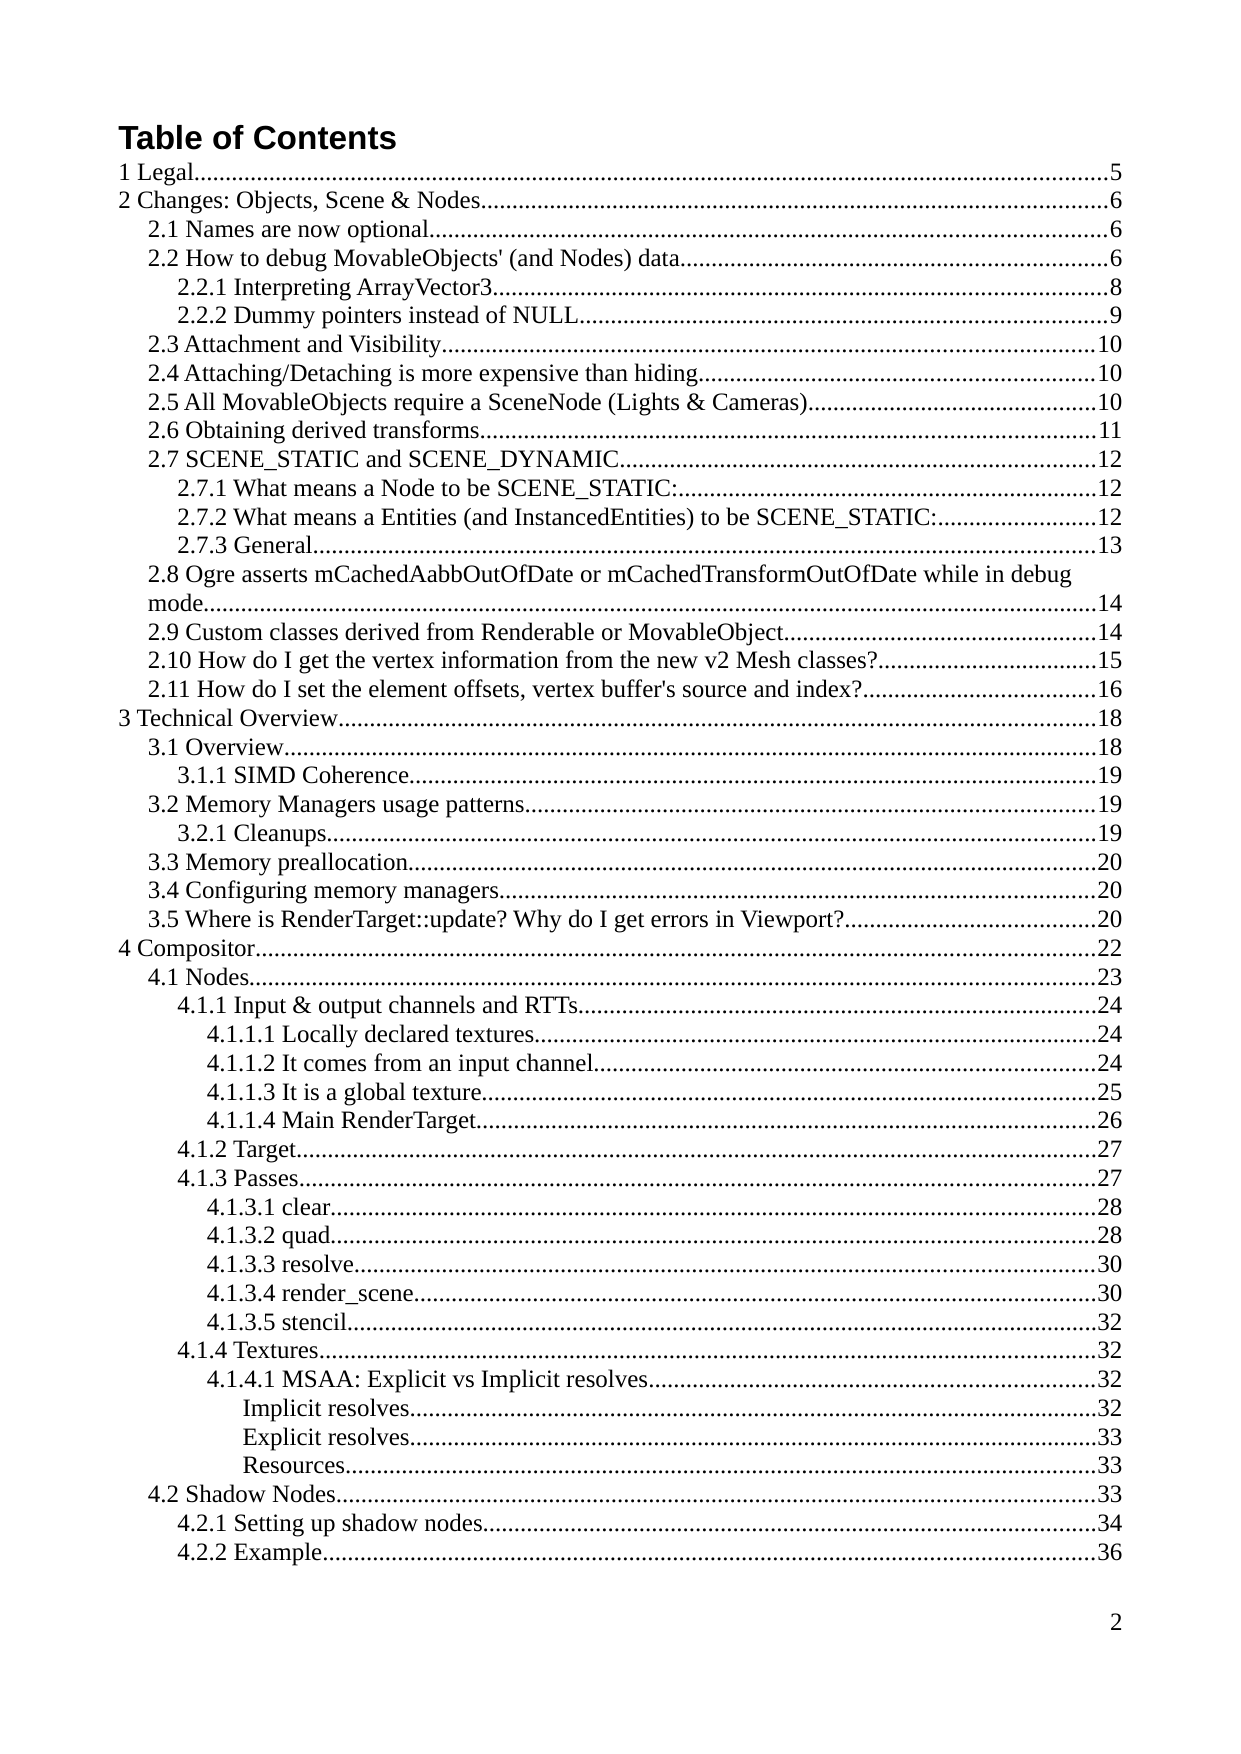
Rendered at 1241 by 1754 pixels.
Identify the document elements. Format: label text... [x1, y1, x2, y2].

text 3.1 Overview 18 [148, 732, 1122, 760]
text 2.2.1 Interpreting ArrayVector3 8 [177, 272, 1122, 300]
text 2.7.3 General 13 [177, 530, 1122, 559]
text 2.7.2 What means a Entities (and InstancedEntities) to be SCENE_STATIC: 12 [177, 502, 1122, 530]
text 4.1.2 Target 27 [177, 1134, 1122, 1163]
text 4.1.3.3 resolve 30 [207, 1249, 1122, 1278]
text Resources 33 [236, 1450, 1122, 1479]
text 1 Legal 5 [118, 157, 1122, 185]
text 4.1.3.5 stencil 32 [207, 1307, 1122, 1335]
text 4.1.1.1 Locally declared textures 24 [207, 1019, 1122, 1048]
text 2.8 Ogre asserts mCachedAabbOutOfDate or mCachedTransformOutOfDate while in debug mode 14 [148, 559, 1122, 617]
text 2 Changes: Objects, Scene & Nodes 6 [118, 185, 1122, 214]
text 2.10 How do I get the vertex information from the new v2 Mesh classes? 15 [148, 645, 1122, 674]
text 2.11 How do I set the element offsets, vertex buffer's source and index? 16 [148, 674, 1122, 703]
text 4.1.3.1 clear 28 [207, 1192, 1122, 1220]
text 2.6 Obtaining derived transforms 11 [148, 415, 1122, 444]
text 3.1.1 SIMD Coherence 19 [177, 760, 1122, 789]
text 4.1.3.2 quad 28 [207, 1220, 1122, 1249]
text 4 Compositor 22 [118, 933, 1122, 962]
text 3.2 Memory Managers usage patterns 19 [148, 789, 1122, 818]
text 4.2.1 Setting up shadow nodes 34 [177, 1508, 1122, 1537]
text 2.3 Attachment and Visibility 10 [148, 329, 1122, 358]
text 2.5 All MovableObjects require a SceneNode (Lights & Cameras) 10 [148, 387, 1122, 415]
text 2.2 How to debug MovableObjects' (and Nodes) data 6 [148, 243, 1122, 272]
text 4.1 Nodes 23 [148, 962, 1122, 990]
text 2.2.2 Dummy pointers instead of NULL 9 [177, 300, 1122, 329]
text Implicit resolves 32 [236, 1393, 1122, 1422]
text 4.2 Shadow Nodes 33 [148, 1479, 1122, 1508]
text 4.1.1.2 It comes from an input channel. 24 [207, 1048, 1122, 1077]
text 4.1.3 Passes 27 [177, 1163, 1122, 1192]
text 3.5 Where is RenderTarget::update? Why do I get errors in Viewport? 20 [148, 904, 1122, 933]
text 4.1.1 Input & output channels and RTTs 24 [177, 990, 1122, 1019]
text 2.4 Attaching/Detaching is more expensive than hiding 10 [148, 358, 1122, 387]
text 4.1.1.3 It is a global texture 25 [207, 1077, 1122, 1105]
text 4.1.1.4 Main RenderTarget 26 [207, 1105, 1122, 1134]
text 2.7 SCENE_STATIC and SCENE_DYNAMIC 12 [148, 444, 1122, 473]
text 2.9 Custom classes derived from Renderable or MovableObject 14 [148, 617, 1122, 645]
text 3 Technical Overview 18 [118, 703, 1122, 732]
text Explicit resolves 33 [236, 1422, 1122, 1450]
text 4.1.4 Textures 32 [177, 1335, 1122, 1364]
text 4.1.3.4 render_scene 30 [207, 1278, 1122, 1307]
text 4.1.4.1 MSAA: Explicit vs Implicit resolves 32 [207, 1364, 1122, 1393]
text 3.4 Configuring memory managers 20 [148, 875, 1122, 904]
text 2.7.1 What means a Node to be SCENE_STATIC: 12 [177, 473, 1122, 502]
subtitle Table of Contents [118, 118, 1122, 157]
text 2.1 Names are now optional 6 [148, 214, 1122, 243]
text 3.2.1 Cleanups 19 [177, 818, 1122, 847]
text 3.3 Memory preallocation 20 [148, 847, 1122, 875]
text 4.2.2 Example 36 [177, 1537, 1122, 1565]
